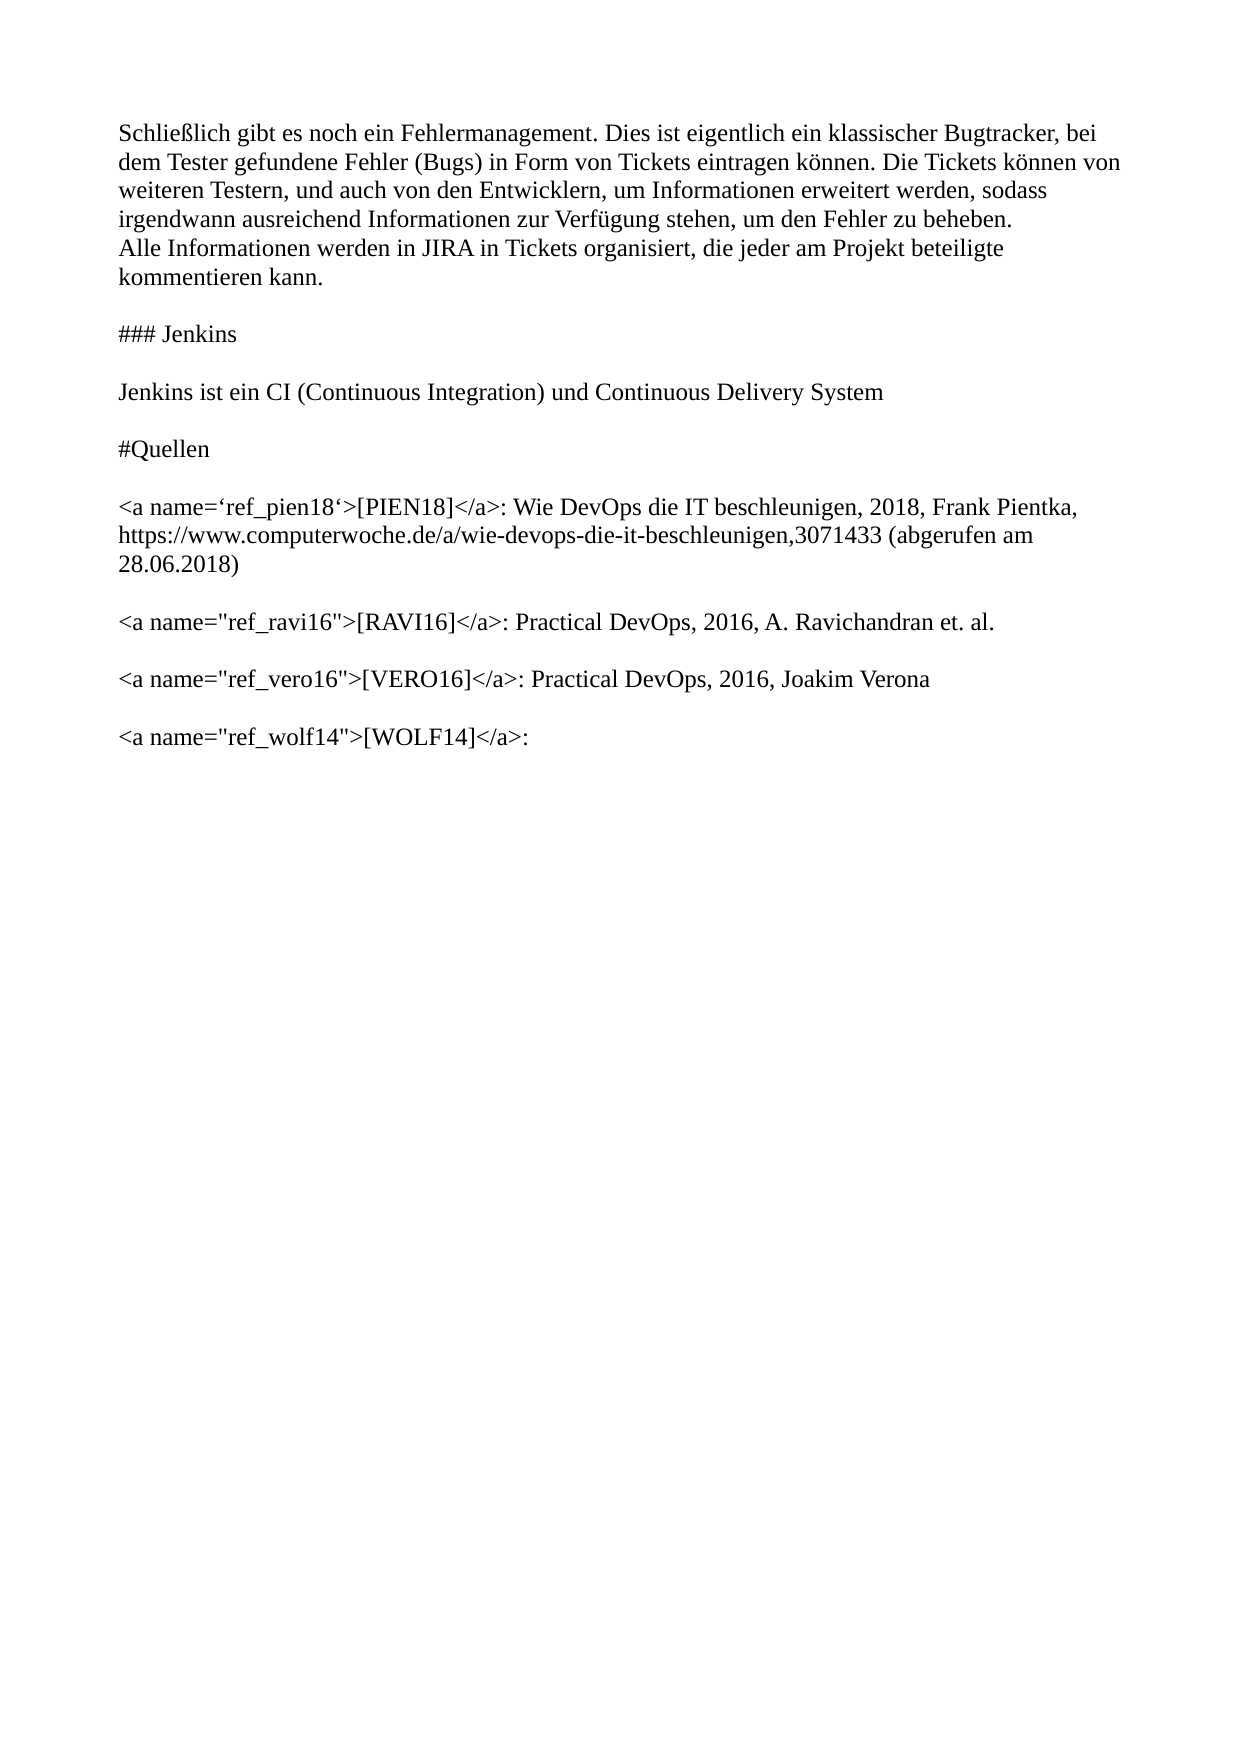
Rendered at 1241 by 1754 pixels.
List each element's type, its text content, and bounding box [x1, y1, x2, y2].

text #Quellen [118, 434, 1122, 463]
text <a name="ref_vero16">[VERO16]</a>: Practical DevOps, 2016, Joakim Verona [118, 664, 1122, 693]
text Alle Informationen werden in JIRA in Tickets organisiert, die jeder am Projekt beteiligte kommentieren kann. [118, 233, 1122, 291]
text Schließlich gibt es noch ein Fehlermanagement. Dies ist eigentlich ein klassischer Bugtracker, bei dem Tester gefundene Fehler (Bugs) in Form von Tickets eintragen können. Die Tickets können von weiteren Testern, und auch von den Entwicklern, um Informationen erweitert werden, sodass irgendwann ausreichend Informationen zur Verfügung stehen, um den Fehler zu beheben. [118, 118, 1122, 233]
text <a name="ref_wolf14">[WOLF14]</a>: [118, 722, 1122, 751]
text <a name="ref_ravi16">[RAVI16]</a>: Practical DevOps, 2016, A. Ravichandran et. al. [118, 607, 1122, 636]
text ### Jenkins [118, 319, 1122, 348]
text <a name=‘ref_pien18‘>[PIEN18]</a>: Wie DevOps die IT beschleunigen, 2018, Frank Pientka, https://www.computerwoche.de/a/wie-devops-die-it-beschleunigen,3071433 (abgerufen am 28.06.2018) [118, 492, 1122, 578]
text Jenkins ist ein CI (Continuous Integration) und Continuous Delivery System [118, 377, 1122, 406]
